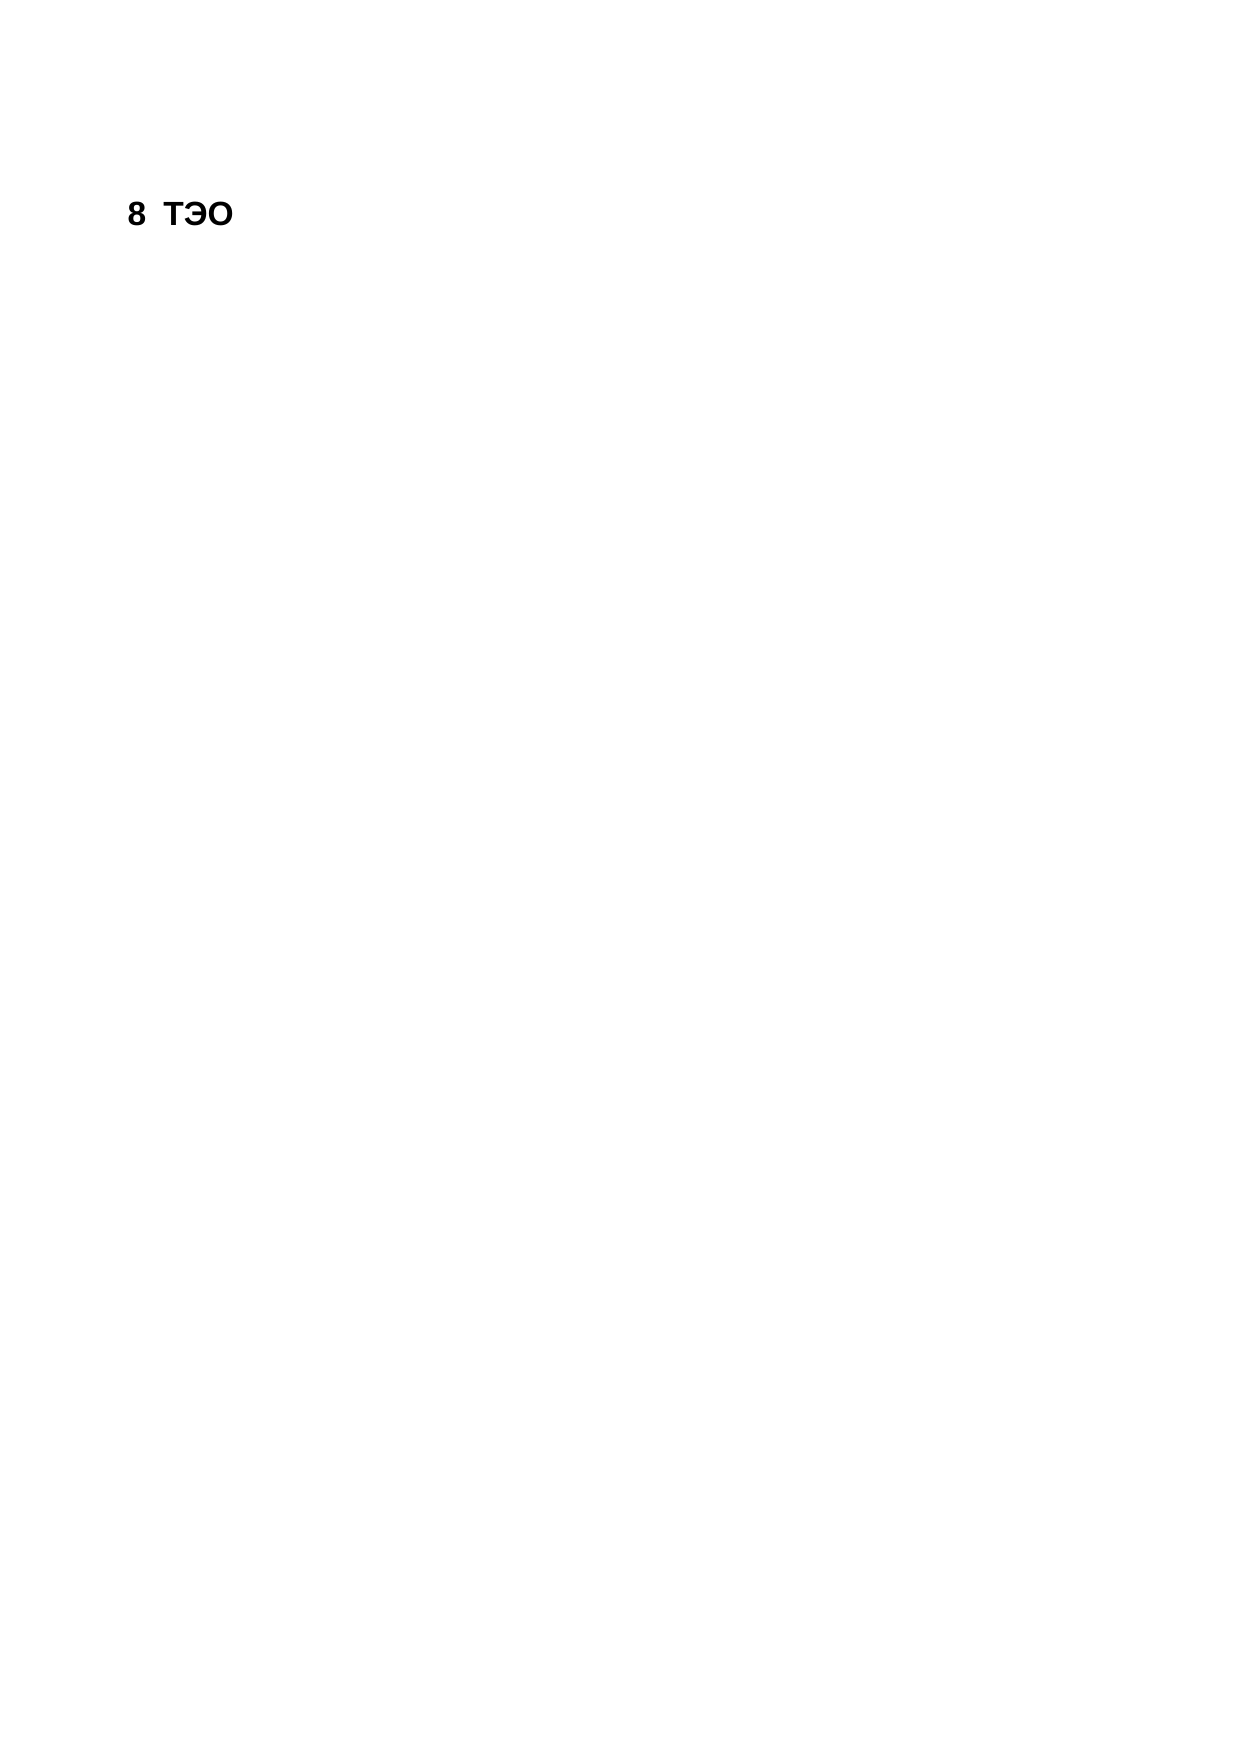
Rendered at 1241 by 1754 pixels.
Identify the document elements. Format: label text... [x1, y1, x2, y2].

subtitle ТЭО [118, 194, 1122, 233]
